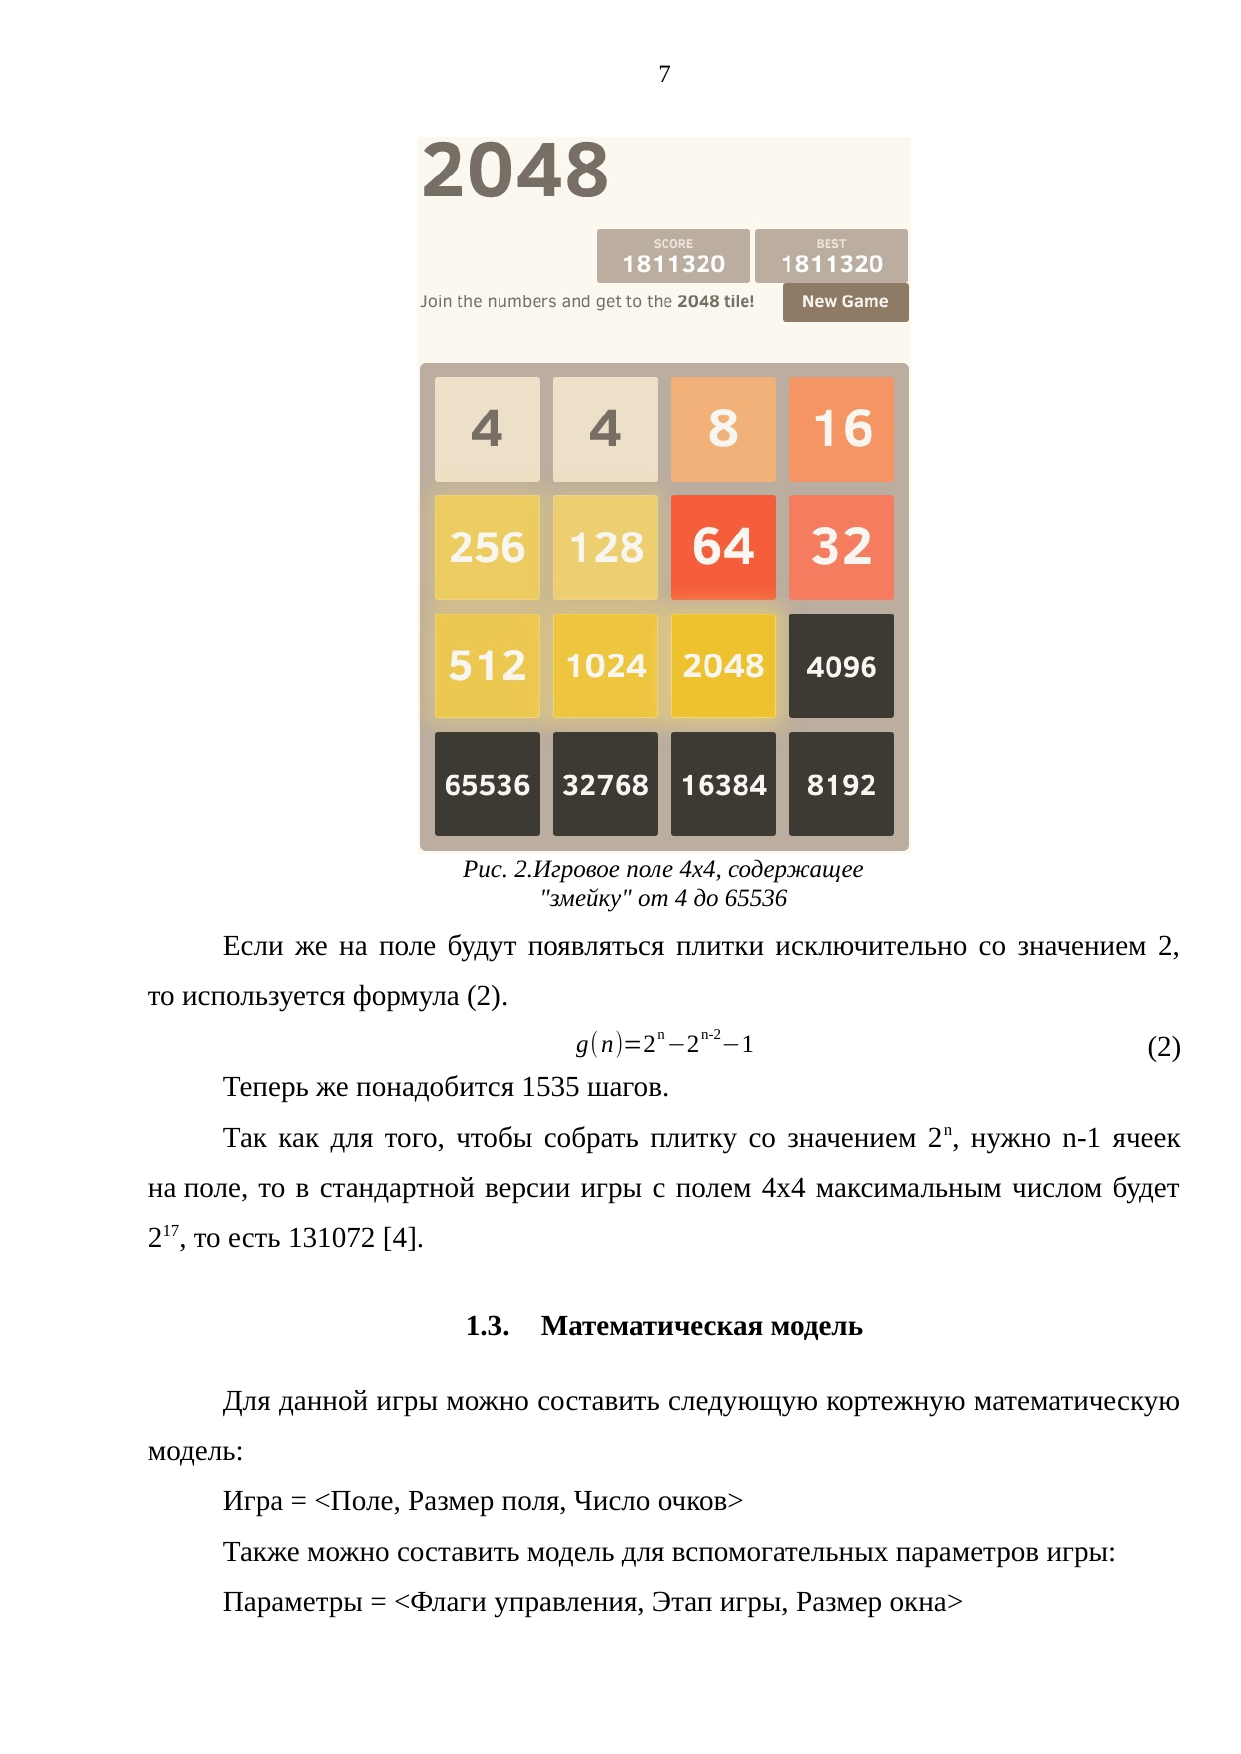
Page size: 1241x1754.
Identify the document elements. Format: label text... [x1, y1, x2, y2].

text Если же на поле будут появляться плитки исключительно со значением 2, то используется формула (2). [148, 117, 1181, 1012]
text Так как для того, чтобы собрать плитку со значением 2n, нужно n-1 ячеек на поле, то в стандартной версии игры с полем 4х4 максимальным числом будет 217, то есть 131072 [4]. [148, 1120, 1181, 1254]
text Теперь же понадобится 1535 шагов. [148, 1069, 1181, 1103]
table_header [148, 1029, 492, 1069]
text Параметры = <Флаги управления, Этап игры, Размер окна> [148, 1584, 1181, 1618]
table_header (2) [837, 1029, 1181, 1069]
text Рис. 2.Игровое поле 4х4, содержащее "змейку" от 4 до 65536 [417, 854, 911, 911]
picture [417, 137, 912, 854]
table_header [492, 1029, 837, 1069]
text Игра = <Поле, Размер поля, Число очков> [148, 1483, 1181, 1517]
text Для данной игры можно составить следующую кортежную математическую модель: [148, 1383, 1181, 1467]
subtitle Математическая модель [148, 1308, 1181, 1341]
text Также можно составить модель для вспомогательных параметров игры: [148, 1534, 1181, 1567]
